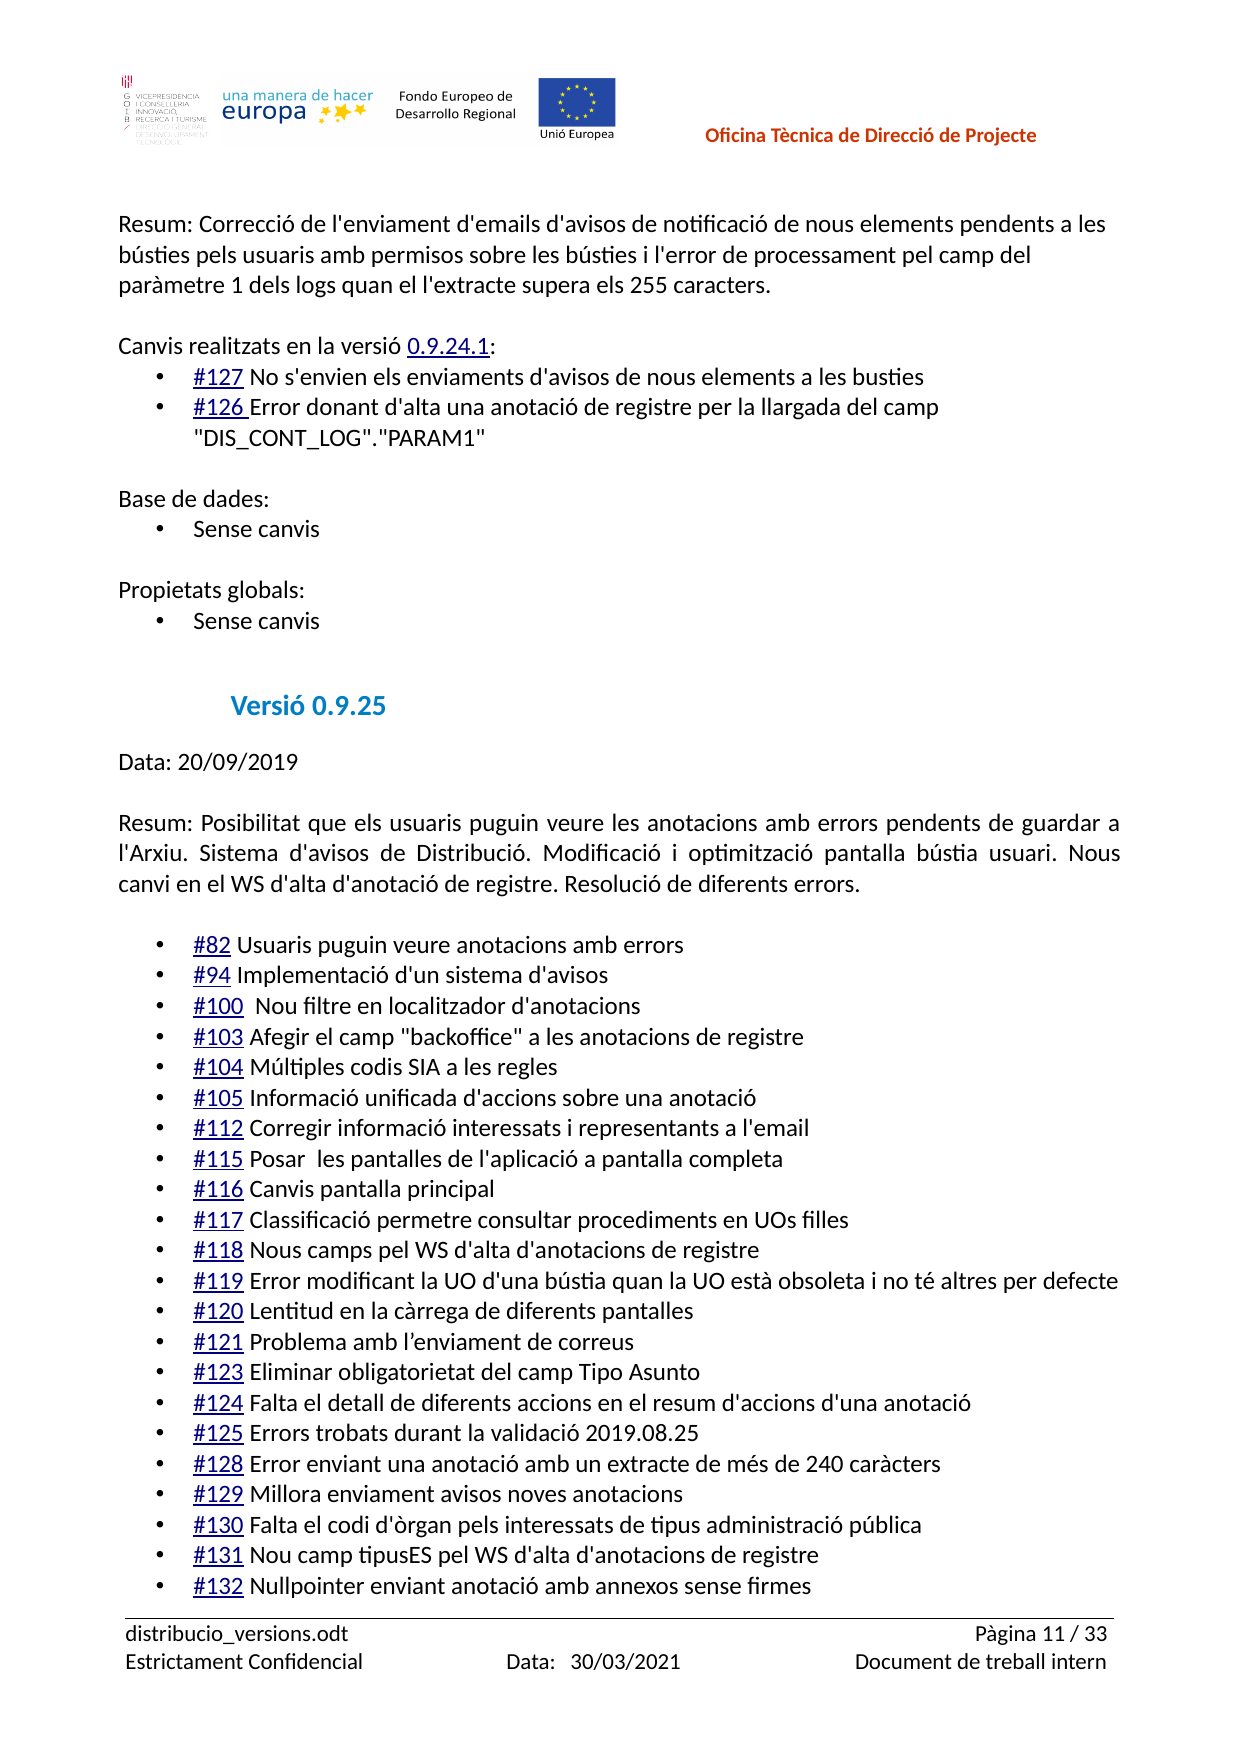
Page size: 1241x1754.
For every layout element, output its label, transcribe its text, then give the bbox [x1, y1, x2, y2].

list #112 Corregir informació interessats i representants a l'email [156, 1112, 1122, 1143]
list #104 Múltiples codis SIA a les regles [156, 1051, 1122, 1082]
list #123 Eliminar obligatorietat del camp Tipo Asunto [156, 1356, 1122, 1387]
list #128 Error enviant una anotació amb un extracte de més de 240 caràcters [156, 1448, 1122, 1478]
list #117 Classificació permetre consultar procediments en UOs filles [156, 1204, 1122, 1234]
text Resum: Posibilitat que els usuaris puguin veure les anotacions amb errors pendents de guardar a l'Arxiu. Sistema d'avisos de Distribució. Modificació i optimització pantalla bústia usuari. Nous canvi en el WS d'alta d'anotació de registre. Resolució de diferents errors. [118, 807, 1122, 898]
list #100 Nou filtre en localitzador d'anotacions [156, 990, 1122, 1021]
picture [219, 73, 621, 147]
list #126 Error donant d'alta una anotació de registre per la llargada del camp "DIS_CONT_LOG"."PARAM1" [156, 391, 1122, 452]
list #127 No s'envien els enviaments d'avisos de nous elements a les busties [156, 361, 1122, 391]
list #130 Falta el codi d'òrgan pels interessats de tipus administració pública [156, 1509, 1122, 1539]
text Canvis realitzats en la versió 0.9.24.1: [118, 330, 1122, 361]
text Base de dades: [118, 483, 1122, 513]
list #105 Informació unificada d'accions sobre una anotació [156, 1082, 1122, 1112]
list #125 Errors trobats durant la validació 2019.08.25 [156, 1417, 1122, 1448]
list #124 Falta el detall de diferents accions en el resum d'accions d'una anotació [156, 1387, 1122, 1417]
list #129 Millora enviament avisos noves anotacions [156, 1478, 1122, 1509]
list #103 Afegir el camp "backoffice" a les anotacions de registre [156, 1021, 1122, 1051]
list #131 Nou camp tipusES pel WS d'alta d'anotacions de registre [156, 1539, 1122, 1570]
list #94 Implementació d'un sistema d'avisos [156, 959, 1122, 990]
list #132 Nullpointer enviant anotació amb annexos sense firmes [156, 1570, 1122, 1601]
list #120 Lentitud en la càrrega de diferents pantalles [156, 1295, 1122, 1326]
text Propietats globals: [118, 574, 1122, 605]
list #115 Posar les pantalles de l'aplicació a pantalla completa [156, 1143, 1122, 1173]
list #121 Problema amb l’enviament de correus [156, 1326, 1122, 1356]
list #118 Nous camps pel WS d'alta d'anotacions de registre [156, 1234, 1122, 1265]
list Sense canvis [156, 513, 1122, 544]
list #119 Error modificant la UO d'una bústia quan la UO està obsoleta i no té altres per defecte [156, 1265, 1122, 1295]
subtitle Versió 0.9.25 [153, 687, 1122, 722]
list Sense canvis [156, 605, 1122, 636]
list #82 Usuaris puguin veure anotacions amb errors [156, 929, 1122, 959]
picture [118, 73, 213, 147]
text Resum: Correcció de l'enviament d'emails d'avisos de notificació de nous elements pendents a les bústies pels usuaris amb permisos sobre les bústies i l'error de processament pel camp del paràmetre 1 dels logs quan el l'extracte supera els 255 caracters. [118, 208, 1122, 300]
text Data: 20/09/2019 [118, 746, 1122, 776]
list #116 Canvis pantalla principal [156, 1173, 1122, 1204]
